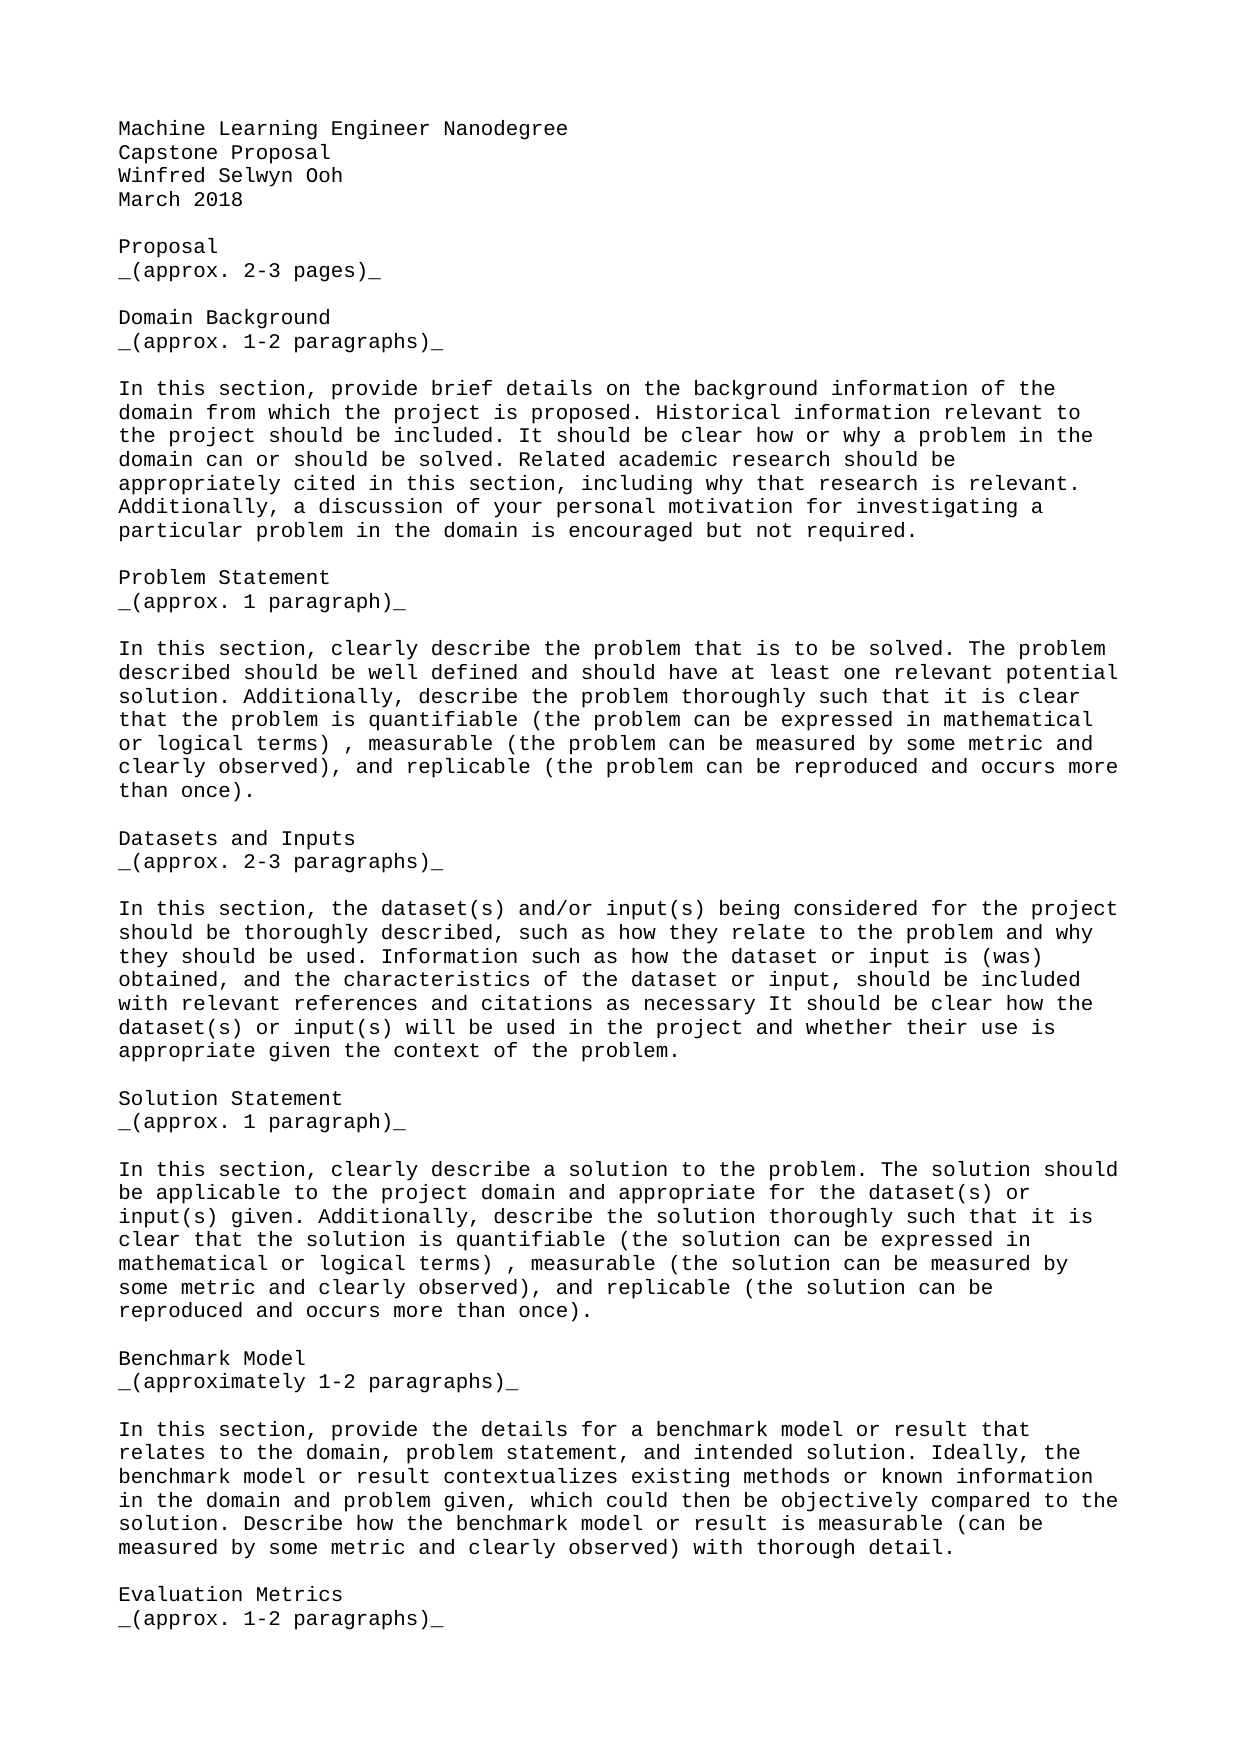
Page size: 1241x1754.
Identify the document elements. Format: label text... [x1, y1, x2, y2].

text In this section, clearly describe the problem that is to be solved. The problem described should be well defined and should have at least one relevant potential solution. Additionally, describe the problem thoroughly such that it is clear that the problem is quantifiable (the problem can be expressed in mathematical or logical terms) , measurable (the problem can be measured by some metric and clearly observed), and replicable (the problem can be reproduced and occurs more than once). [118, 638, 1122, 804]
text In this section, provide the details for a benchmark model or result that relates to the domain, problem statement, and intended solution. Ideally, the benchmark model or result contextualizes existing methods or known information in the domain and problem given, which could then be objectively compared to the solution. Describe how the benchmark model or result is measurable (can be measured by some metric and clearly observed) with thorough detail. [118, 1419, 1122, 1561]
text Domain Background [118, 307, 1122, 331]
text Datasets and Inputs [118, 827, 1122, 851]
text _(approx. 1-2 paragraphs)_ [118, 1608, 1122, 1631]
text In this section, the dataset(s) and/or input(s) being considered for the project should be thoroughly described, such as how they relate to the problem and why they should be used. Information such as how the dataset or input is (was) obtained, and the characteristics of the dataset or input, should be included with relevant references and citations as necessary It should be clear how the dataset(s) or input(s) will be used in the project and whether their use is appropriate given the context of the problem. [118, 898, 1122, 1064]
text _(approx. 2-3 pages)_ [118, 260, 1122, 284]
text Benchmark Model [118, 1348, 1122, 1371]
text _(approx. 1 paragraph)_ [118, 1111, 1122, 1135]
text Proposal [118, 236, 1122, 260]
text In this section, clearly describe a solution to the problem. The solution should be applicable to the project domain and appropriate for the dataset(s) or input(s) given. Additionally, describe the solution thoroughly such that it is clear that the solution is quantifiable (the solution can be expressed in mathematical or logical terms) , measurable (the solution can be measured by some metric and clearly observed), and replicable (the solution can be reproduced and occurs more than once). [118, 1158, 1122, 1324]
text Evaluation Metrics [118, 1584, 1122, 1608]
text _(approx. 1 paragraph)_ [118, 591, 1122, 615]
text Problem Statement [118, 567, 1122, 591]
text _(approximately 1-2 paragraphs)_ [118, 1371, 1122, 1395]
text Capstone Proposal [118, 142, 1122, 165]
text _(approx. 2-3 paragraphs)_ [118, 851, 1122, 875]
text _(approx. 1-2 paragraphs)_ [118, 331, 1122, 354]
text Winfred Selwyn Ooh [118, 165, 1122, 189]
text In this section, provide brief details on the background information of the domain from which the project is proposed. Historical information relevant to the project should be included. It should be clear how or why a problem in the domain can or should be solved. Related academic research should be appropriately cited in this section, including why that research is relevant. Additionally, a discussion of your personal motivation for investigating a particular problem in the domain is encouraged but not required. [118, 378, 1122, 544]
text Solution Statement [118, 1088, 1122, 1111]
text March 2018 [118, 189, 1122, 213]
text Machine Learning Engineer Nanodegree [118, 118, 1122, 142]
